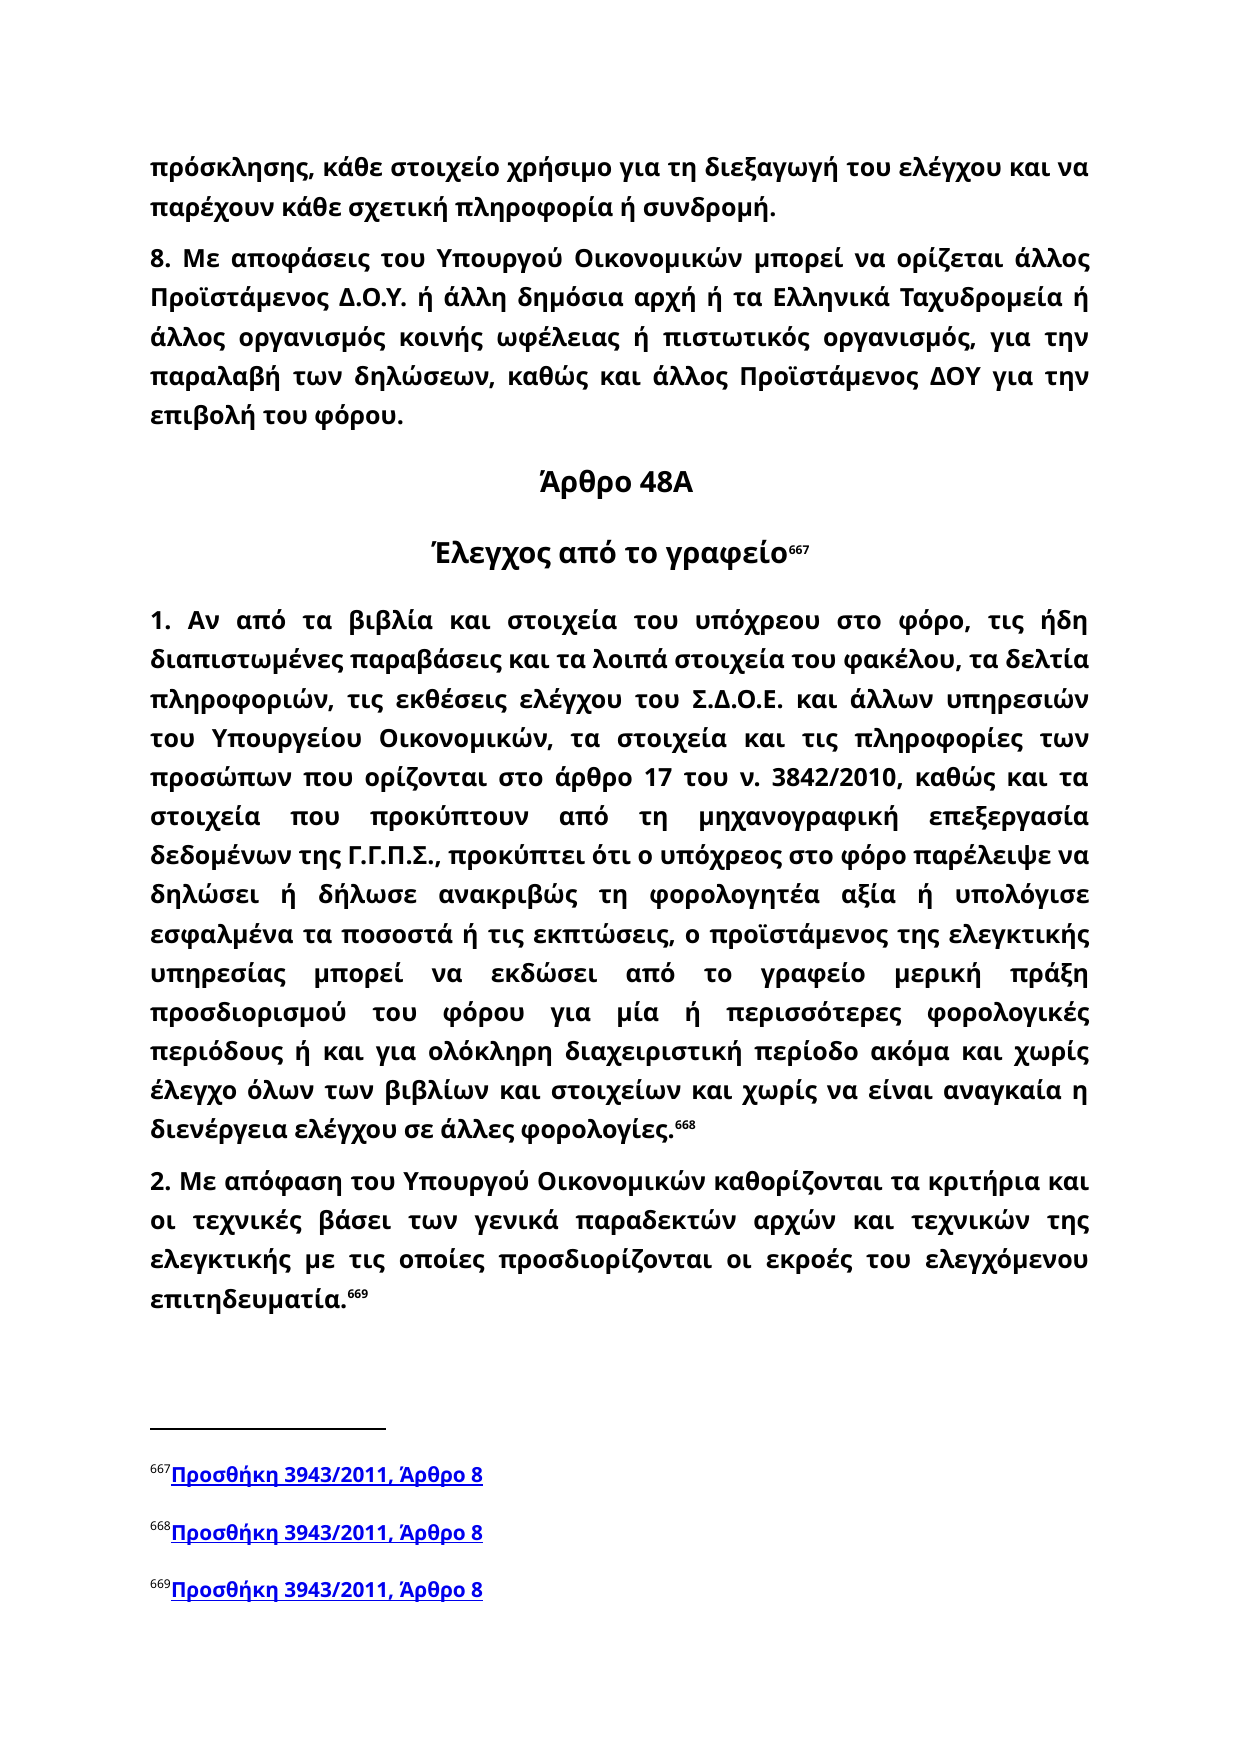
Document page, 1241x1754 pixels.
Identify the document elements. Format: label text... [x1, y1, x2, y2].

text Προσθήκη 3943/2011, Άρθρο 8 [150, 1518, 1090, 1546]
subtitle Έλεγχος από το γραφείο [150, 532, 1090, 572]
text 1. Αν από τα βιβλία και στοιχεία του υπόχρεου στο φόρο, τις ήδη διαπιστωμένες παραβάσεις και τα λοιπά στοιχεία του φακέλου, τα δελτία πληροφοριών, τις εκθέσεις ελέγχου του Σ.Δ.Ο.Ε. και άλλων υπηρεσιών του Υπουργείου Οικονομικών, τα στοιχεία και τις πληροφορίες των προσώπων που ορίζονται στο άρθρο 17 του ν. 3842/2010, καθώς και τα στοιχεία που προκύπτουν από τη μηχανογραφική επεξεργασία δεδομένων της Γ.Γ.Π.Σ., προκύπτει ότι ο υπόχρεος στο φόρο παρέλειψε να δηλώσει ή δήλωσε ανακριβώς τη φορολογητέα αξία ή υπολόγισε εσφαλμένα τα ποσοστά ή τις εκπτώσεις, ο προϊστάμενος της ελεγκτικής υπηρεσίας μπορεί να εκδώσει από το γραφείο μερική πράξη προσδιορισμού του φόρου για μία ή περισσότερες φορολογικές περιόδους ή και για ολόκληρη διαχειριστική περίοδο ακόμα και χωρίς έλεγχο όλων των βιβλίων και στοιχείων και χωρίς να είναι αναγκαία η διενέργεια ελέγχου σε άλλες φορολογίες. [150, 603, 1090, 1146]
subtitle Άρθρο 48Α [150, 462, 1090, 501]
text Προσθήκη 3943/2011, Άρθρο 8 [150, 1460, 1090, 1489]
text πρόσκλησης, κάθε στοιχείο χρήσιμο για τη διεξαγωγή του ελέγχου και να παρέχουν κάθε σχετική πληροφορία ή συνδρομή. [150, 150, 1090, 223]
text Προσθήκη 3943/2011, Άρθρο 8 [150, 1576, 1090, 1604]
text 2. Με απόφαση του Υπουργού Οικονομικών καθορίζονται τα κριτήρια και οι τεχνικές βάσει των γενικά παραδεκτών αρχών και τεχνικών της ελεγκτικής με τις οποίες προσδιορίζονται οι εκροές του ελεγχόμενου επιτηδευματία. [150, 1164, 1090, 1315]
text 8. Με αποφάσεις του Υπουργού Οικονομικών μπορεί να ορίζεται άλλος Προϊστάμενος Δ.Ο.Υ. ή άλλη δημόσια αρχή ή τα Ελληνικά Ταχυδρομεία ή άλλος οργανισμός κοινής ωφέλειας ή πιστωτικός οργανισμός, για την παραλαβή των δηλώσεων, καθώς και άλλος Προϊστάμενος ΔΟΥ για την επιβολή του φόρου. [150, 241, 1090, 432]
